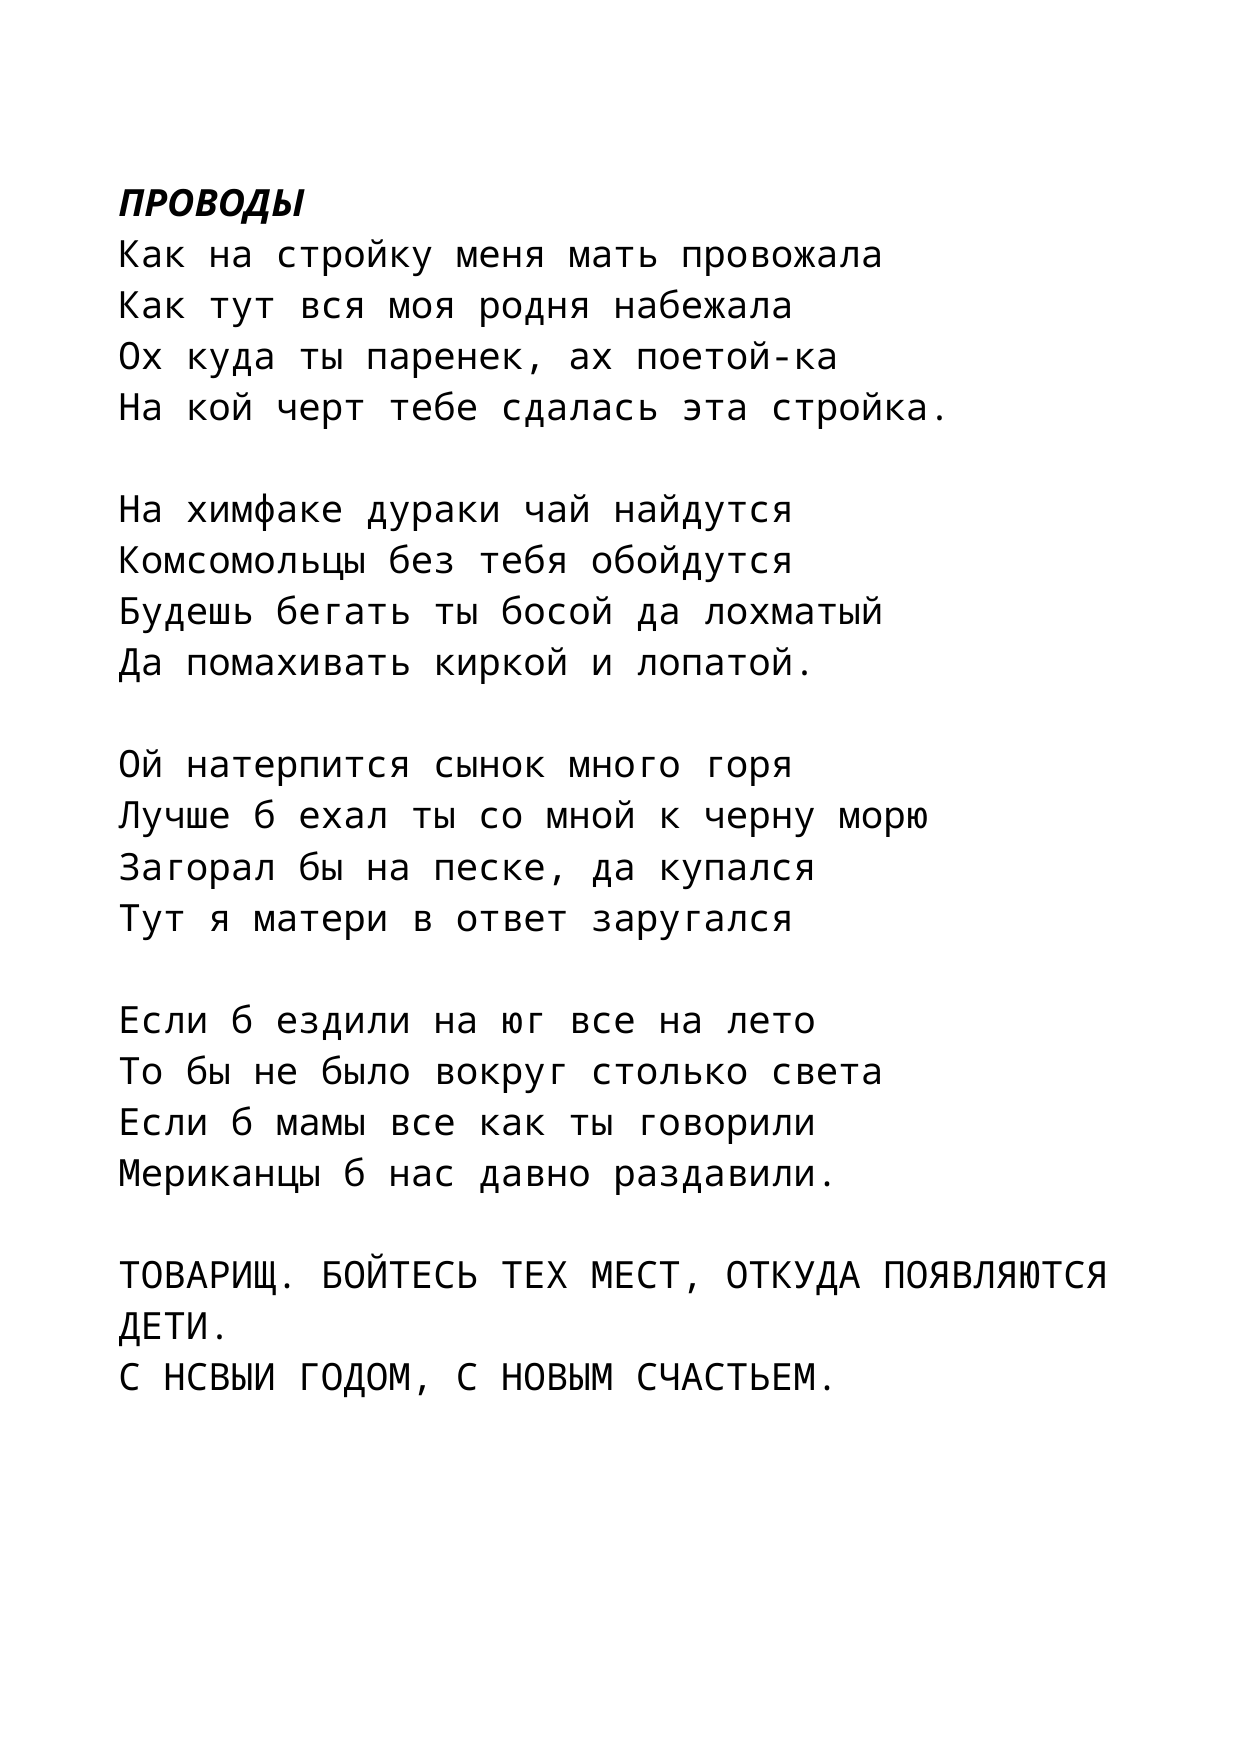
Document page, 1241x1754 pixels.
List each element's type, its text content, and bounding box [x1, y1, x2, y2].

text С НСВЫИ ГОДОМ, С НОВЫМ СЧАСТЬЕМ. [118, 1350, 1122, 1401]
text Да помахивать киркой и лопатой. [118, 636, 1122, 687]
text Ох куда ты паренек, ах поетой-ка [118, 329, 1122, 381]
text Будешь бегать ты босой да лохматый [118, 585, 1122, 636]
text Мериканцы б нас давно раздавили. [118, 1146, 1122, 1197]
text ТОВАРИЩ. БОЙТЕСЬ ТЕХ МЕСТ, ОТКУДА ПОЯВЛЯЮТСЯ ДЕТИ. [118, 1248, 1122, 1350]
text Тут я матери в ответ заругался [118, 891, 1122, 942]
subtitle ПРОВОДЫ [118, 176, 1122, 227]
text Если б мамы все как ты говорили [118, 1095, 1122, 1146]
text Лучше б ехал ты со мной к черну морю [118, 789, 1122, 840]
text Если б ездили на юг все на лето [118, 993, 1122, 1044]
text Как тут вся моя родня набежала [118, 278, 1122, 329]
text На кой черт тебе сдалась эта стройка. [118, 381, 1122, 432]
text Ой натерпится сынок много горя [118, 738, 1122, 789]
text Комсомольцы без тебя обойдутся [118, 534, 1122, 585]
text Загорал бы на песке, да купался [118, 840, 1122, 891]
text То бы не было вокруг столько света [118, 1044, 1122, 1095]
text Как на стройку меня мать провожала [118, 227, 1122, 278]
text На химфаке дураки чай найдутся [118, 483, 1122, 534]
